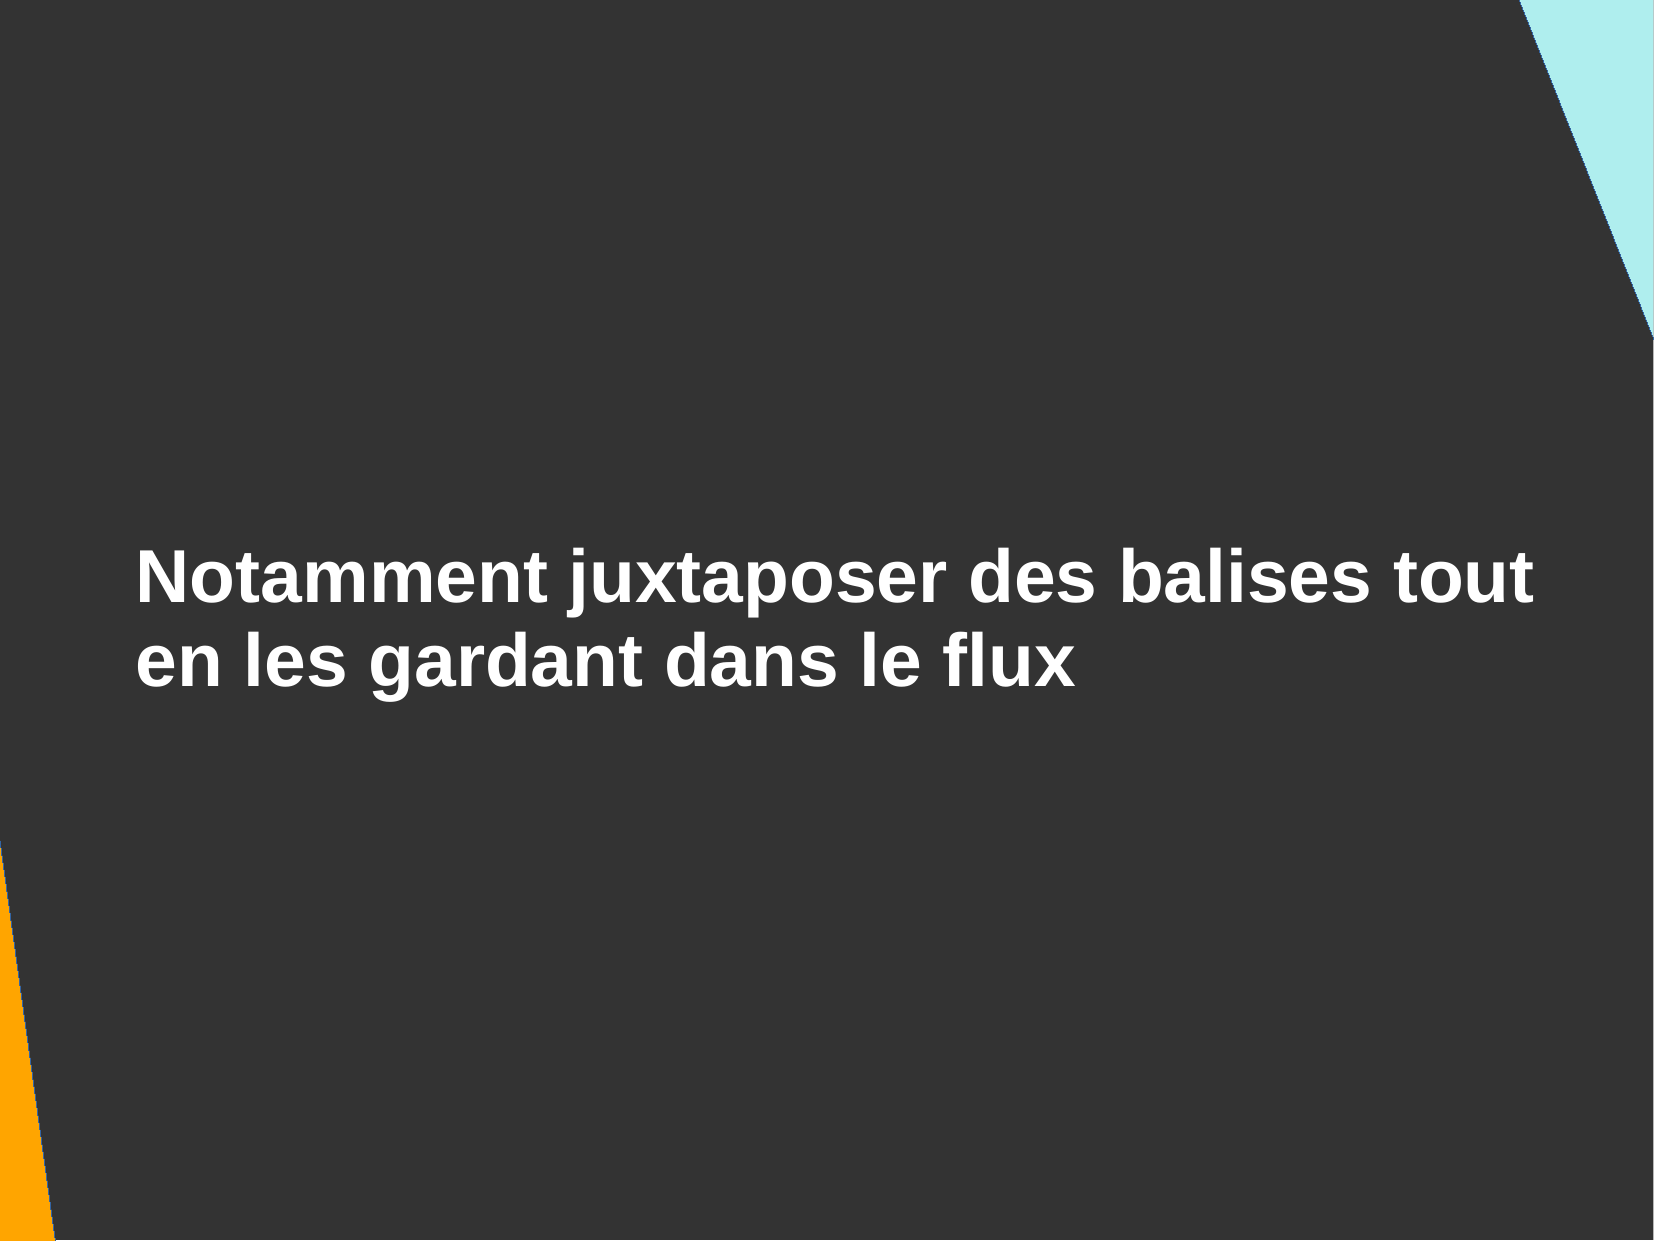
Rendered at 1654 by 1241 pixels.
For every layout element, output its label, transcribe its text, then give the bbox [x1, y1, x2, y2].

text_box [0, 840, 56, 1241]
list Notamment juxtaposer des balises tout en les gardant dans le flux [64, 534, 1589, 706]
text_box [1519, 0, 1654, 340]
